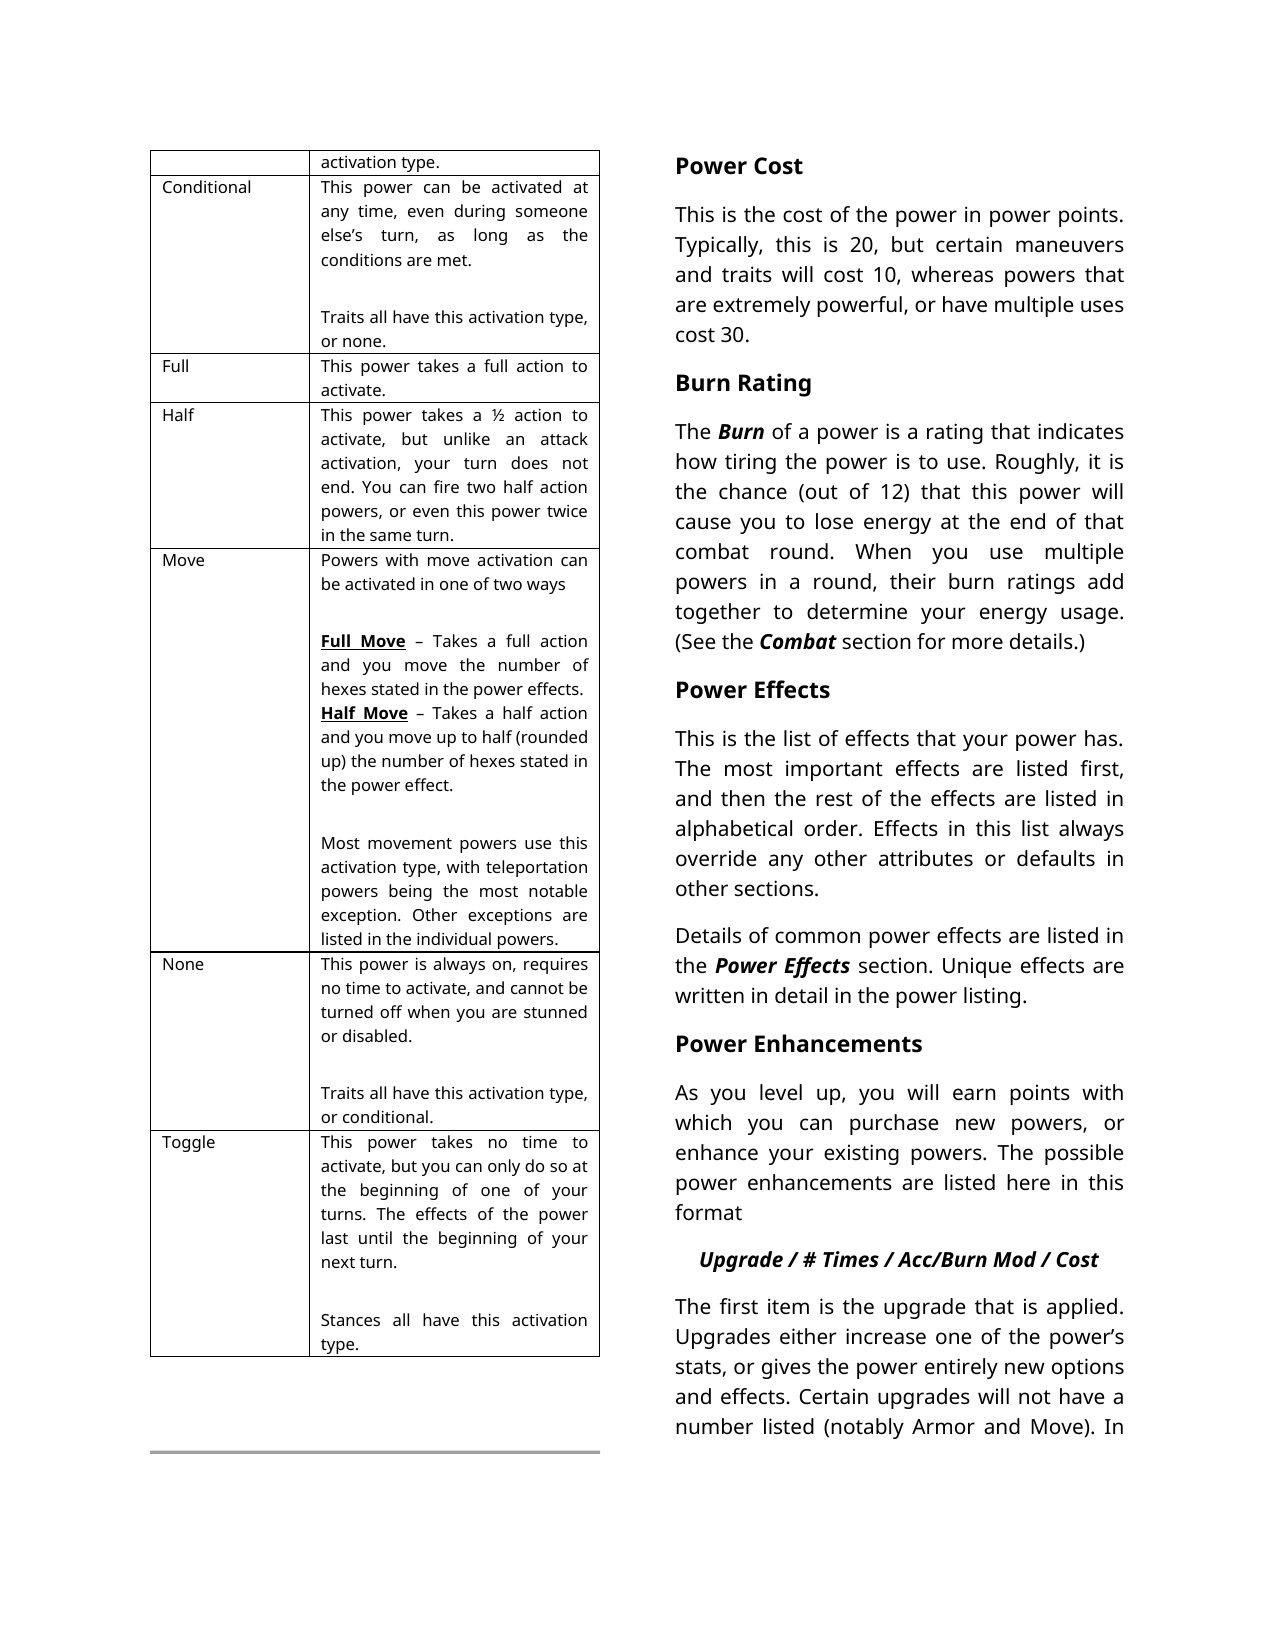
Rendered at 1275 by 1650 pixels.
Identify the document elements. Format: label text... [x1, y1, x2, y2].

table_cell This power takes a full action to activate. [310, 354, 599, 402]
text Power Enhancements [675, 1028, 1125, 1059]
table_cell Conditional [151, 176, 309, 353]
table_cell Toggle [151, 1131, 309, 1356]
text As you level up, you will earn points with which you can purchase new powers, or enhance your existing powers. The possible power enhancements are listed here in this format [675, 1078, 1125, 1227]
text Burn Rating [675, 367, 1125, 398]
table_cell activation type. [310, 151, 599, 175]
text This is the cost of the power in power points. Typically, this is 20, but certain maneuvers and traits will cost 10, whereas powers that are extremely powerful, or have multiple uses cost 30. [675, 200, 1125, 349]
table_cell [151, 151, 309, 175]
table_cell This power takes no time to activate, but you can only do so at the beginning of one of your turns. The effects of the power last until the beginning of your next turn. Stances all have this activation type. [310, 1131, 599, 1356]
text This is the list of effects that your power has. The most important effects are listed first, and then the rest of the effects are listed in alphabetical order. Effects in this list always override any other attributes or defaults in other sections. [675, 724, 1125, 903]
table_cell Powers with move activation can be activated in one of two ways Full Move – Takes a full action and you move the number of hexes stated in the power effects. Half Move – Takes a half action and you move up to half (rounded up) the number of hexes stated in the power effect. Most movement powers use this activation type, with teleportation powers being the most notable exception. Other exceptions are listed in the individual powers. [310, 549, 599, 951]
text The Burn of a power is a rating that indicates how tiring the power is to use. Roughly, it is the chance (out of 12) that this power will cause you to lose energy at the end of that combat round. When you use multiple powers in a round, their burn ratings add together to determine your energy usage. (See the Combat section for more details.) [675, 417, 1125, 656]
table_cell This power can be activated at any time, even during someone else’s turn, as long as the conditions are met. Traits all have this activation type, or none. [310, 176, 599, 353]
table_cell This power takes a ½ action to activate, but unlike an attack activation, your turn does not end. You can fire two half action powers, or even this power twice in the same turn. [310, 403, 599, 547]
table_cell Move [151, 549, 309, 951]
table_cell Half [151, 403, 309, 547]
table_cell None [151, 953, 309, 1130]
text Upgrade / # Times / Acc/Burn Mod / Cost [675, 1245, 1125, 1274]
text Power Effects [675, 674, 1125, 706]
table_cell This power is always on, requires no time to activate, and cannot be turned off when you are stunned or disabled. Traits all have this activation type, or conditional. [310, 953, 599, 1130]
text Details of common power effects are listed in the Power Effects section. Unique effects are written in detail in the power listing. [675, 921, 1125, 1010]
text Power Cost [675, 150, 1125, 181]
table_cell Full [151, 354, 309, 402]
text The first item is the upgrade that is applied. Upgrades either increase one of the power’s stats, or gives the power entirely new options and effects. Certain upgrades will not have a number listed (notably Armor and Move). In [675, 1292, 1125, 1441]
